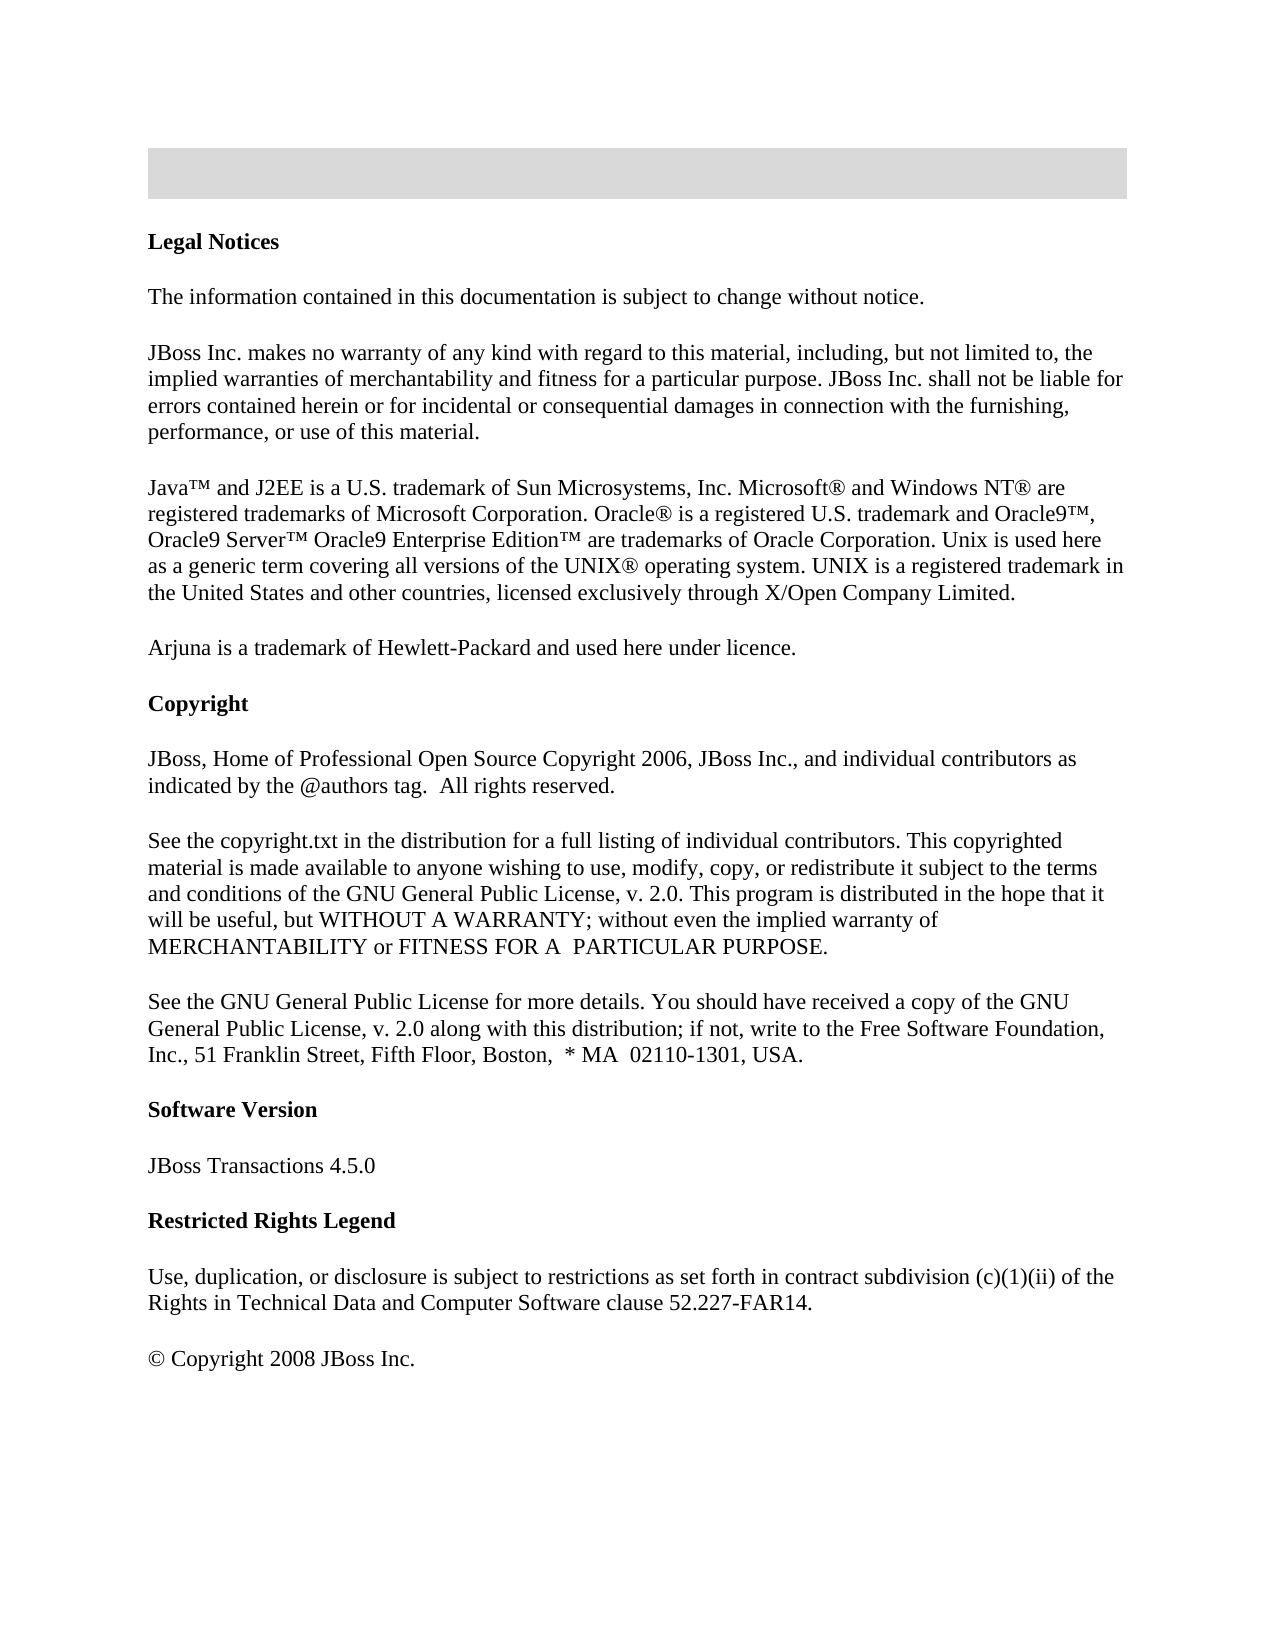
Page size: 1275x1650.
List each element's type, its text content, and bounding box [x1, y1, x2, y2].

text Use, duplication, or disclosure is subject to restrictions as set forth in contract subdivision (c)(1)(ii) of the Rights in Technical Data and Computer Software clause 52.227-FAR14. [148, 1263, 1127, 1316]
text Software Version [148, 1097, 1127, 1123]
text Restricted Rights Legend [148, 1208, 1127, 1234]
text JBoss Inc. makes no warranty of any kind with regard to this material, including, but not limited to, the implied warranties of merchantability and fitness for a particular purpose. JBoss Inc. shall not be liable for errors contained herein or for incidental or consequential damages in connection with the furnishing, performance, or use of this material. [148, 339, 1127, 444]
text Legal Notices [148, 228, 1127, 254]
text The information contained in this documentation is subject to change without notice. [148, 283, 1127, 310]
text JBoss, Home of Professional Open Source Copyright 2006, JBoss Inc., and individual contributors as indicated by the @authors tag. All rights reserved. [148, 746, 1127, 798]
text Copyright [148, 690, 1127, 716]
text Java™ and J2EE is a U.S. trademark of Sun Microsystems, Inc. Microsoft® and Windows NT® are registered trademarks of Microsoft Corporation. Oracle® is a registered U.S. trademark and Oracle9™, Oracle9 Server™ Oracle9 Enterprise Edition™ are trademarks of Oracle Corporation. Unix is used here as a generic term covering all versions of the UNIX® operating system. UNIX is a registered trademark in the United States and other countries, licensed exclusively through X/Open Company Limited. [148, 473, 1127, 605]
text JBoss Transactions 4.4.0 [148, 1152, 1127, 1178]
text See the copyright.txt in the distribution for a full listing of individual contributors. This copyrighted material is made available to anyone wishing to use, modify, copy, or redistribute it subject to the terms and conditions of the GNU General Public License, v. 2.0. This program is distributed in the hope that it will be useful, but WITHOUT A WARRANTY; without even the implied warranty of MERCHANTABILITY or FITNESS FOR A PARTICULAR PURPOSE. [148, 827, 1127, 959]
text Arjuna is a trademark of Hewlett-Packard and used here under licence. [148, 634, 1127, 661]
text See the GNU General Public License for more details. You should have received a copy of the GNU General Public License, v. 2.0 along with this distribution; if not, write to the Free Software Foundation, Inc., 51 Franklin Street, Fifth Floor, Boston, * MA 02110-1301, USA. [148, 988, 1127, 1067]
text © Copyright 2008 JBoss Inc. [148, 1345, 1127, 1371]
